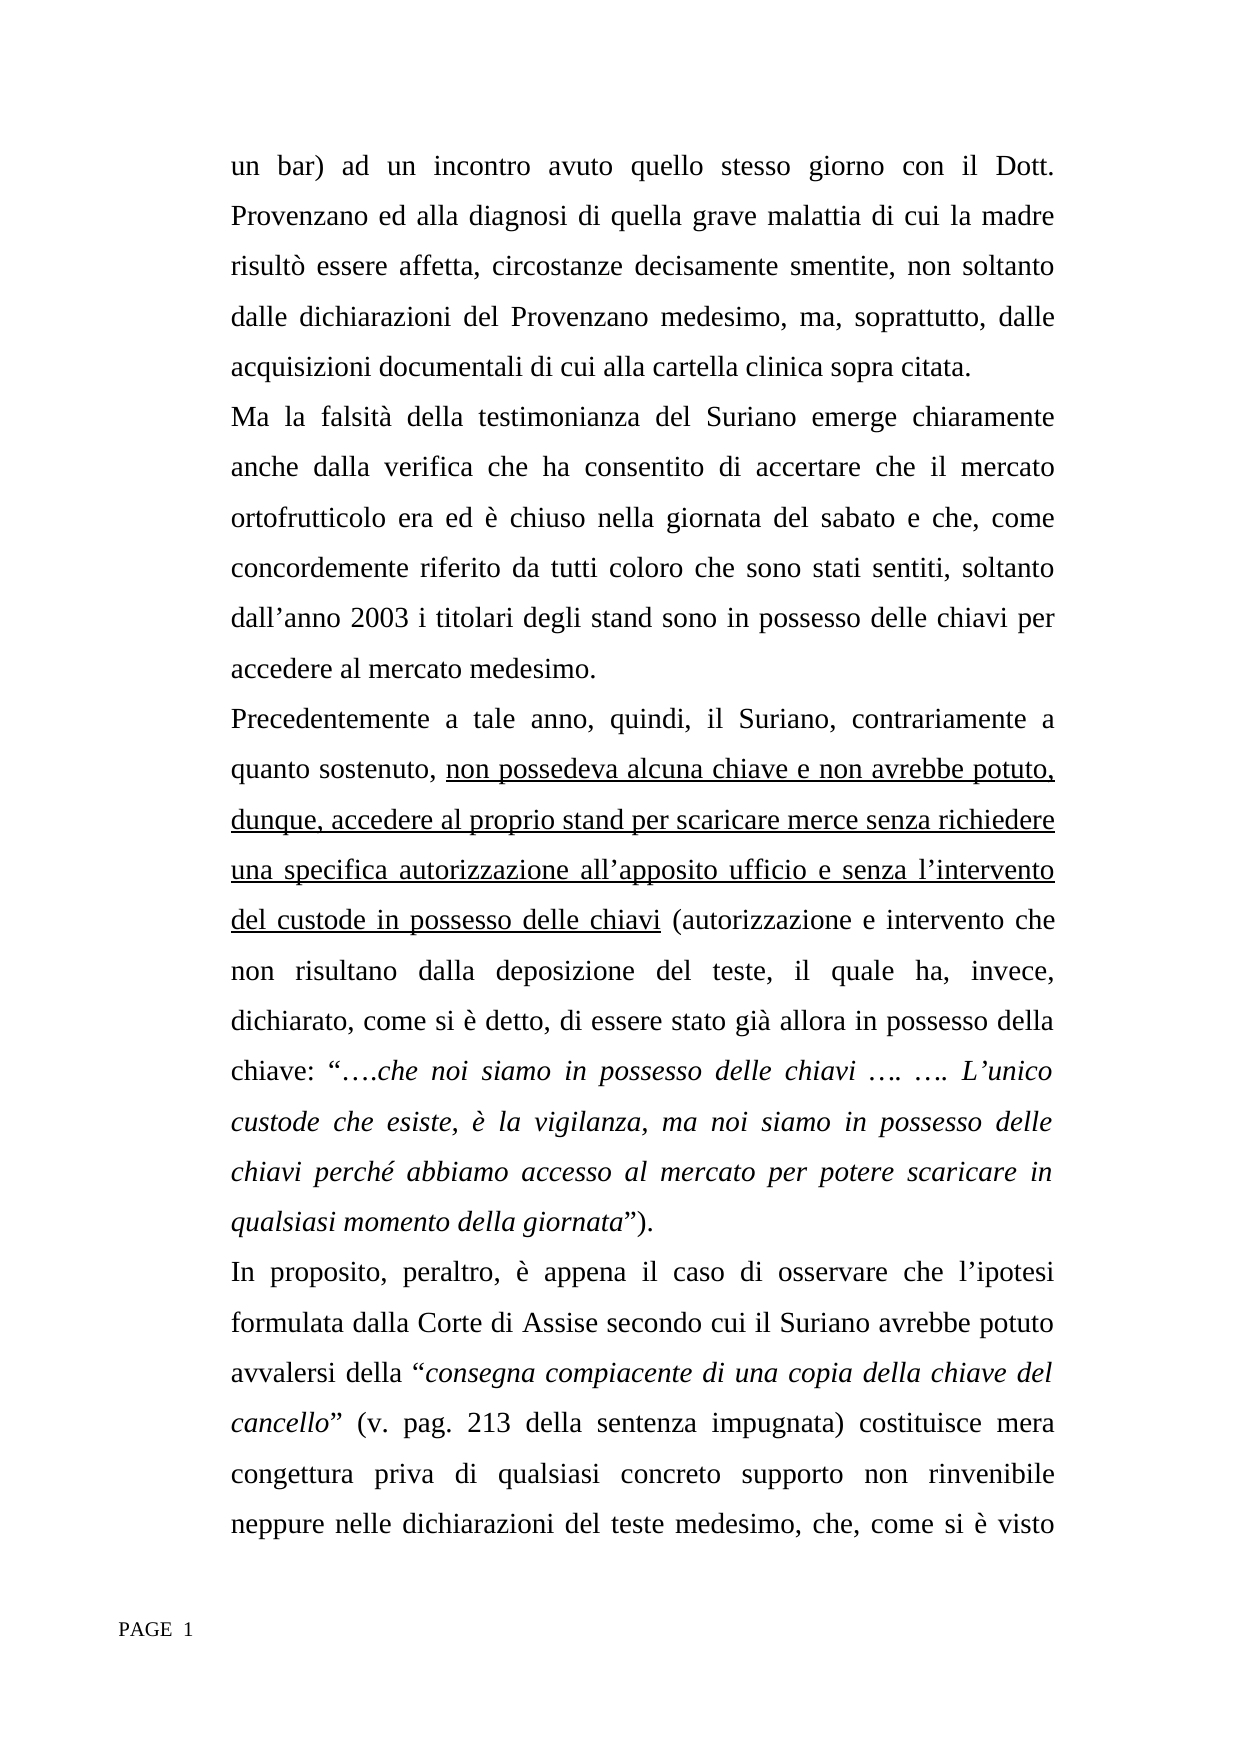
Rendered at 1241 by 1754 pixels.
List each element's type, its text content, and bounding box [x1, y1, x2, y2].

text un bar) ad un incontro avuto quello stesso giorno con il Dott. Provenzano ed alla diagnosi di quella grave malattia di cui la madre risultò essere affetta, circostanze decisamente smentite, non soltanto dalle dichiarazioni del Provenzano medesimo, ma, soprattutto, dalle acquisizioni documentali di cui alla cartella clinica sopra citata. [231, 148, 1056, 382]
text In proposito, peraltro, è appena il caso di osservare che l’ipotesi formulata dalla Corte di Assise secondo cui il Suriano avrebbe potuto avvalersi della “consegna compiacente di una copia della chiave del cancello” (v. pag. 213 della sentenza impugnata) costituisce mera congettura priva di qualsiasi concreto supporto non rinvenibile neppure nelle dichiarazioni del teste medesimo, che, come si è visto [231, 1254, 1056, 1540]
text Ma la falsità della testimonianza del Suriano emerge chiaramente anche dalla verifica che ha consentito di accertare che il mercato ortofrutticolo era ed è chiuso nella giornata del sabato e che, come concordemente riferito da tutti coloro che sono stati sentiti, soltanto dall’anno 2003 i titolari degli stand sono in possesso delle chiavi per accedere al mercato medesimo. [231, 399, 1056, 684]
text Precedentemente a tale anno, quindi, il Suriano, contrariamente a quanto sostenuto, non possedeva alcuna chiave e non avrebbe potuto, dunque, accedere al proprio stand per scaricare merce senza richiedere una specifica autorizzazione all’apposito ufficio e senza l’intervento del custode in possesso delle chiavi (autorizzazione e intervento che non risultano dalla deposizione del teste, il quale ha, invece, dichiarato, come si è detto, di essere stato già allora in possesso della chiave: “….che noi siamo in possesso delle chiavi …. …. L’unico custode che esiste, è la vigilanza, ma noi siamo in possesso delle chiavi perché abbiamo accesso al mercato per potere scaricare in qualsiasi momento della giornata”). [231, 701, 1056, 1238]
